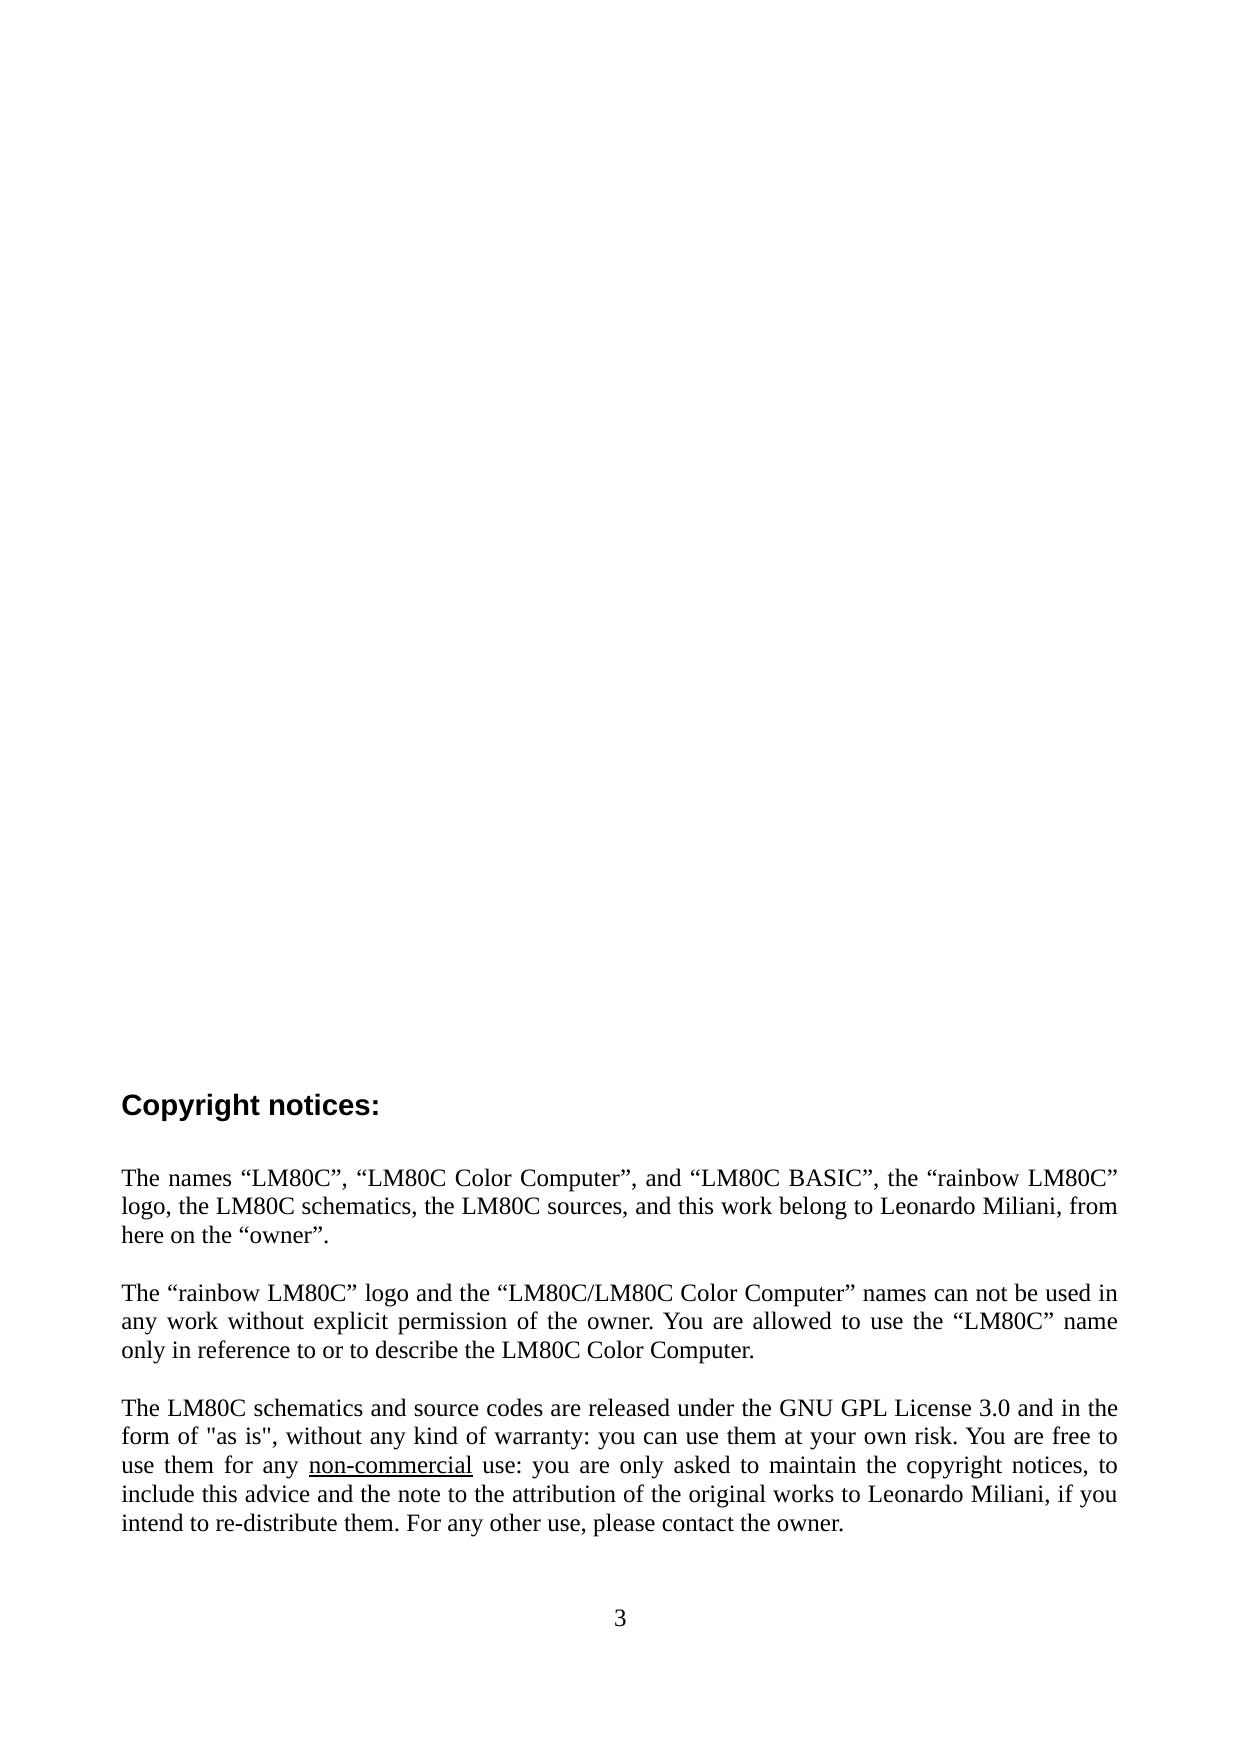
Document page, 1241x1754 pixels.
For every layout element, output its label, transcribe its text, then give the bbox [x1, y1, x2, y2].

text The “rainbow LM80C” logo and the “LM80C/LM80C Color Computer” names can not be used in any work without explicit permission of the owner. You are allowed to use the “LM80C” name only in reference to or to describe the LM80C Color Computer. [121, 1278, 1119, 1364]
text The names “LM80C”, “LM80C Color Computer”, and “LM80C BASIC”, the “rainbow LM80C” logo, the LM80C schematics, the LM80C sources, and this work belong to Leonardo Miliani, from here on the “owner”. [121, 1163, 1119, 1249]
subtitle Copyright notices: [121, 1088, 1119, 1121]
text The LM80C schematics and source codes are released under the GNU GPL License 3.0 and in the form of "as is", without any kind of warranty: you can use them at your own risk. You are free to use them for any non-commercial use: you are only asked to maintain the copyright notices, to include this advice and the note to the attribution of the original works to Leonardo Miliani, if you intend to re-distribute them. For any other use, please contact the owner. [121, 1393, 1119, 1536]
